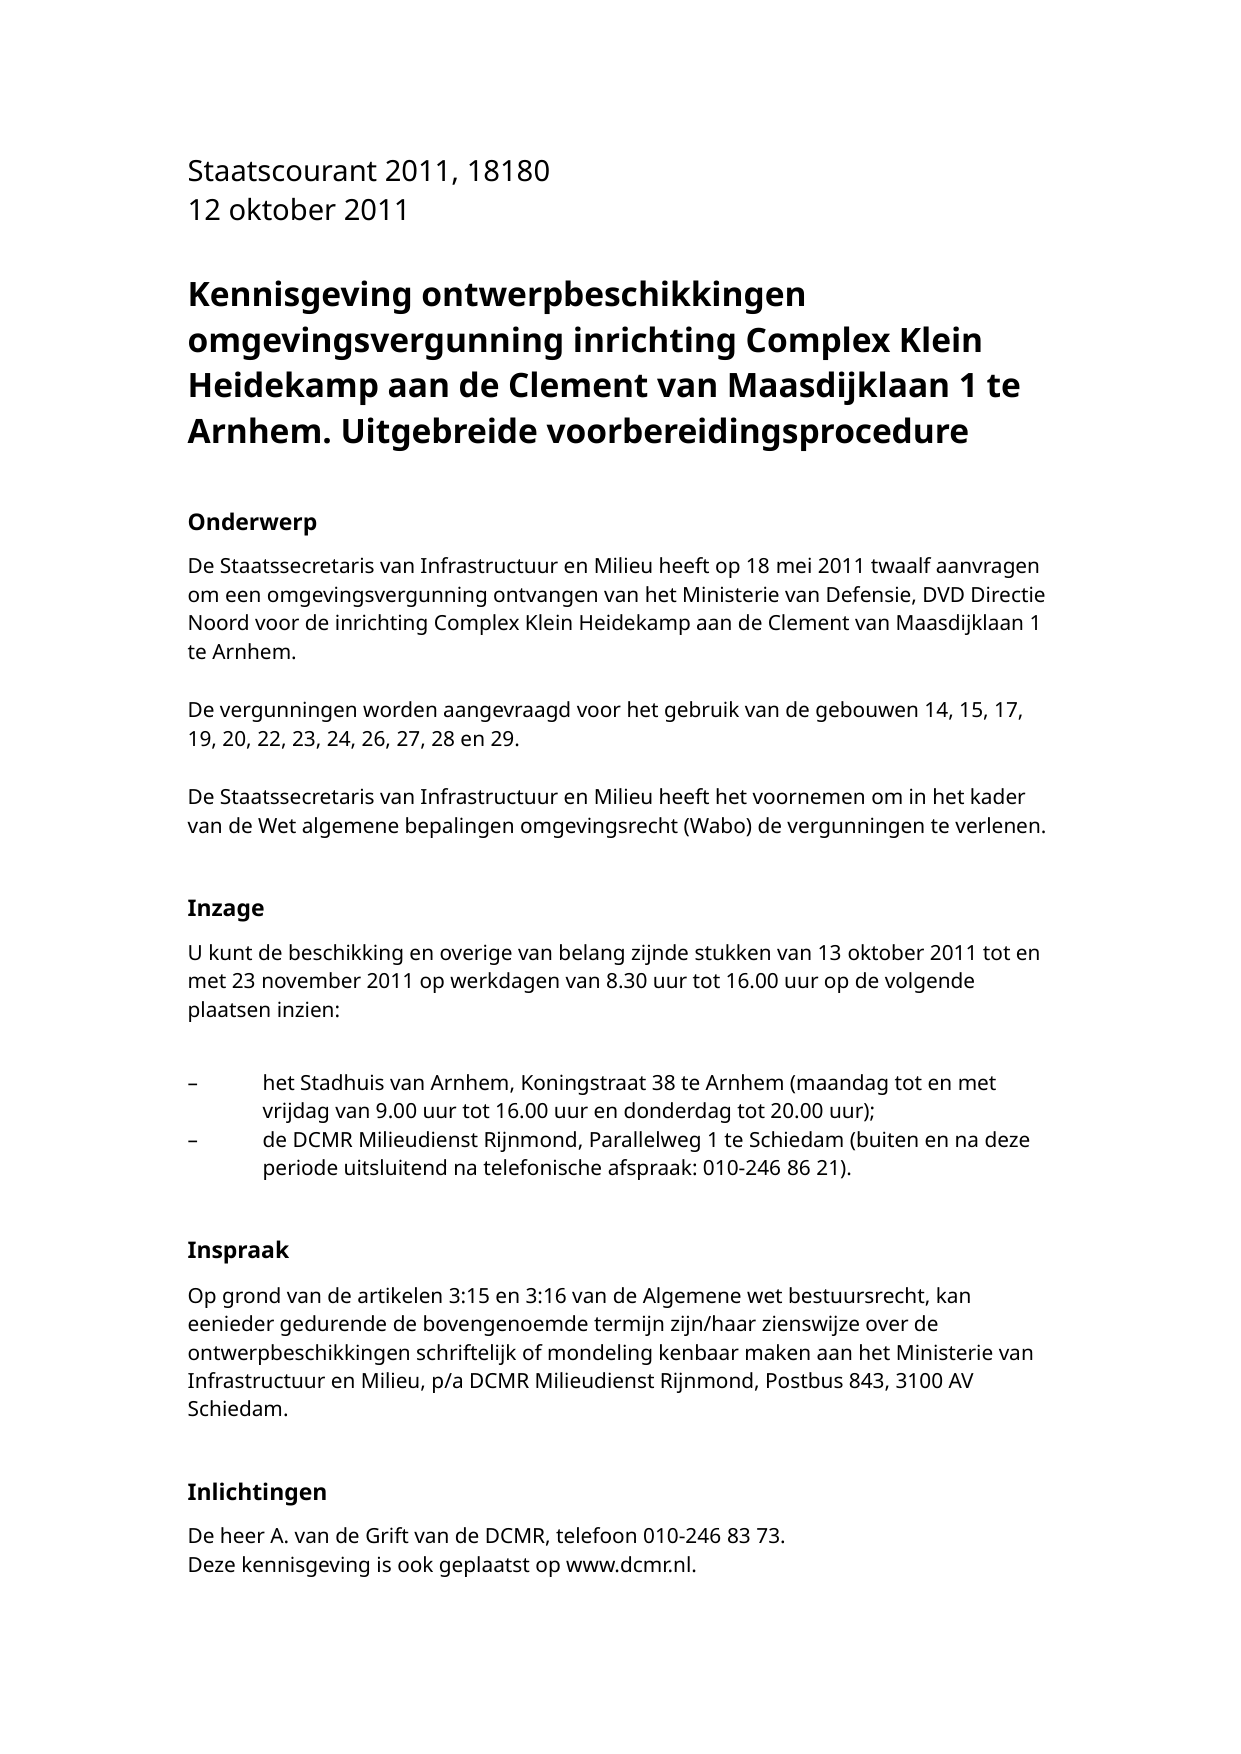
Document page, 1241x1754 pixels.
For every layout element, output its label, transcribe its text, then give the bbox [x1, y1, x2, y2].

text De Staatssecretaris van Infrastructuur en Milieu heeft op 18 mei 2011 twaalf aanvragen om een omgevingsvergunning ontvangen van het Ministerie van Defensie, DVD Directie Noord voor de inrichting Complex Klein Heidekamp aan de Clement van Maasdijklaan 1 te Arnhem. [187, 552, 1053, 665]
subtitle Inlichtingen [187, 1475, 1053, 1507]
text De vergunningen worden aangevraagd voor het gebruik van de gebouwen 14, 15, 17, 19, 20, 22, 23, 24, 26, 27, 28 en 29. [187, 695, 1053, 752]
subtitle Inzage [187, 892, 1053, 923]
text U kunt de beschikking en overige van belang zijnde stukken van 13 oktober 2011 tot en met 23 november 2011 op werkdagen van 8.30 uur tot 16.00 uur op de volgende plaatsen inzien: [187, 938, 1053, 1023]
text De heer A. van de Grift van de DCMR, telefoon 010-246 83 73. [187, 1522, 1053, 1550]
subtitle Kennisgeving ontwerpbeschikkingen omgevingsvergunning inrichting Complex Klein Heidekamp aan de Clement van Maasdijklaan 1 te Arnhem. Uitgebreide voorbereidingsprocedure [187, 271, 1053, 453]
subtitle Inspraak [187, 1234, 1053, 1266]
text 12 oktober 2011 [187, 190, 1053, 229]
text Op grond van de artikelen 3:15 en 3:16 van de Algemene wet bestuursrecht, kan eenieder gedurende de bovengenoemde termijn zijn/haar zienswijze over de ontwerpbeschikkingen schriftelijk of mondeling kenbaar maken aan het Ministerie van Infrastructuur en Milieu, p/a DCMR Milieudienst Rijnmond, Postbus 843, 3100 AV Schiedam. [187, 1281, 1053, 1423]
text Deze kennisgeving is ook geplaatst op www.dcmr.nl. [187, 1550, 1053, 1578]
text Staatscourant 2011, 18180 [187, 150, 1053, 190]
text De Staatssecretaris van Infrastructuur en Milieu heeft het voornemen om in het kader van de Wet algemene bepalingen omgevingsrecht (Wabo) de vergunningen te verlenen. [187, 782, 1053, 839]
list de DCMR Milieudienst Rijnmond, Parallelweg 1 te Schiedam (buiten en na deze periode uitsluitend na telefonische afspraak: 010-246 86 21). [187, 1125, 1053, 1182]
subtitle Onderwerp [187, 505, 1053, 537]
list het Stadhuis van Arnhem, Koningstraat 38 te Arnhem (maandag tot en met vrijdag van 9.00 uur tot 16.00 uur en donderdag tot 20.00 uur); [187, 1068, 1053, 1125]
